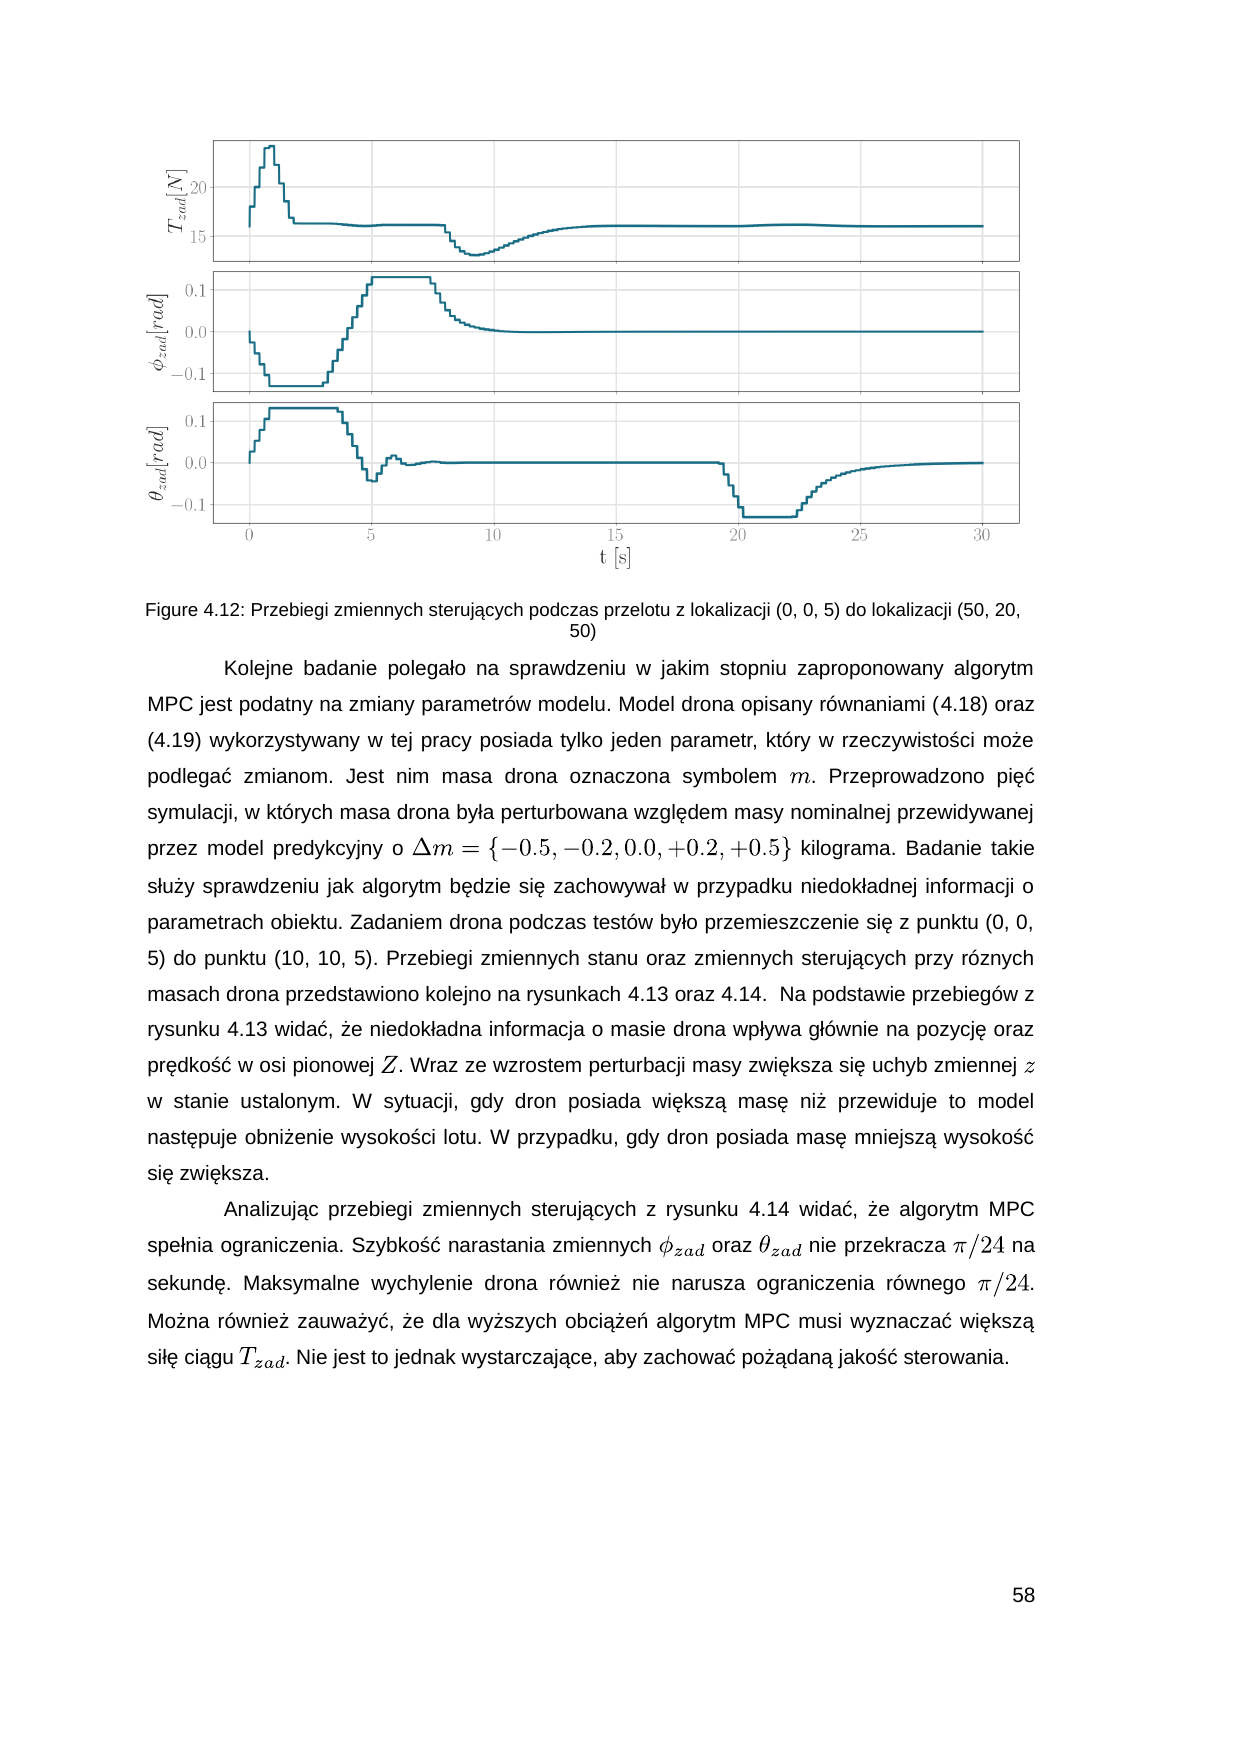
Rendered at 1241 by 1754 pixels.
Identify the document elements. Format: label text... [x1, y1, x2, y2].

picture [138, 133, 1027, 577]
text Analizując przebiegi zmiennych sterujących z rysunku 4.14 widać, że algorytm MPC spełnia ograniczenia. Szybkość narastania zmiennych oraz nie przekracza na sekundę. Maksymalne wychylenie drona również nie narusza ograniczenia równego . Można również zauważyć, że dla wyższych obciążeń algorytm MPC musi wyznaczać większą siłę ciągu . Nie jest to jednak wystarczające, aby zachować pożądaną jakość sterowania. [147, 1197, 1035, 1369]
text Figure 4.12: Przebiegi zmiennych sterujących podczas przelotu z lokalizacji (0, 0, 5) do lokalizacji (50, 20, 50) [139, 598, 1027, 642]
text Kolejne badanie polegało na sprawdzeniu w jakim stopniu zaproponowany algorytm MPC jest podatny na zmiany parametrów modelu. Model drona opisany równaniami (4.18) oraz (4.19) wykorzystywany w tej pracy posiada tylko jeden parametr, który w rzeczywistości może podlegać zmianom. Jest nim masa drona oznaczona symbolem . Przeprowadzono pięć symulacji, w których masa drona była perturbowana względem masy nominalnej przewidywanej przez model predykcyjny o kilograma. Badanie takie służy sprawdzeniu jak algorytm będzie się zachowywał w przypadku niedokładnej informacji o parametrach obiektu. Zadaniem drona podczas testów było przemieszczenie się z punktu (0, 0, 5) do punktu (10, 10, 5). Przebiegi zmiennych stanu oraz zmiennych sterujących przy róznych masach drona przedstawiono kolejno na rysunkach 4.13 oraz 4.14. Na podstawie przebiegów z rysunku 4.13 widać, że niedokładna informacja o masie drona wpływa głównie na pozycję oraz prędkość w osi pionowej . Wraz ze wzrostem perturbacji masy zwiększa się uchyb zmiennej w stanie ustalonym. W sytuacji, gdy dron posiada większą masę niż przewiduje to model następuje obniżenie wysokości lotu. W przypadku, gdy dron posiada masę mniejszą wysokość się zwiększa. [139, 147, 1035, 1185]
